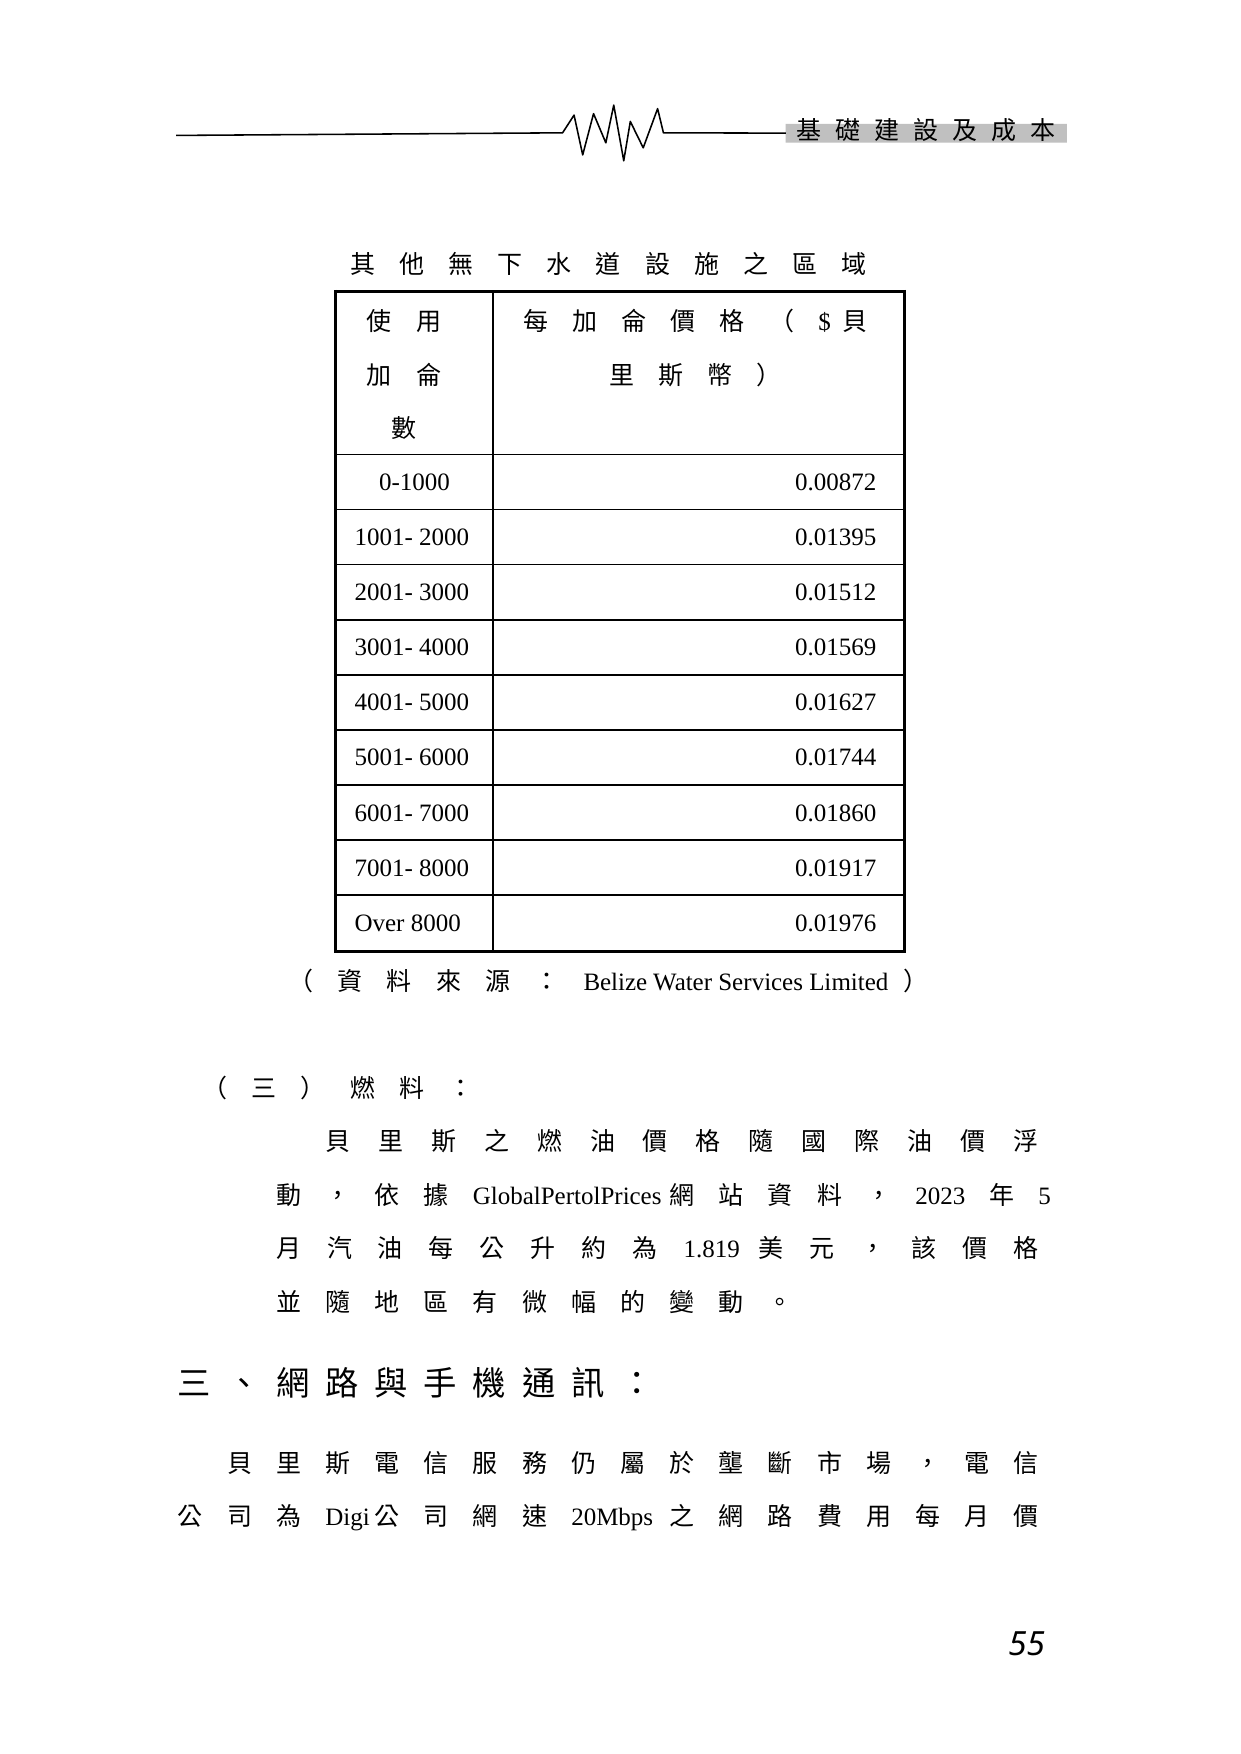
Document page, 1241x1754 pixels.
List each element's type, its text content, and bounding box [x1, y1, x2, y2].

text 其他無下水道設施之區域 [178, 236, 1063, 290]
table_cell 0.01569 [494, 621, 903, 674]
table_cell 0.01395 [494, 510, 903, 564]
table_header 每加侖價格（$貝里斯幣） [494, 293, 903, 453]
table_cell 7001- 8000 [337, 841, 492, 894]
table_cell 0.01512 [494, 565, 903, 619]
table_cell 0.01744 [494, 731, 903, 784]
table_cell 0.01976 [494, 896, 903, 949]
table_cell 1001- 2000 [337, 510, 492, 564]
table_cell 0.01917 [494, 841, 903, 894]
table_cell 0-1000 [337, 455, 492, 509]
table_cell 0.01627 [494, 676, 903, 729]
text 貝里斯之燃油價格隨國際油價浮動，依據GlobalPertolPrices網站資料，2023年5月汽油每公升約為1.819美元，該價格並隨地區有微幅的變動。 [276, 1113, 1063, 1327]
text 貝里斯電信服務仍屬於壟斷市場，電信公司為Digi公司網速20Mbps之網路費用每月價 [178, 1434, 1063, 1542]
table_cell 0.01860 [494, 786, 903, 839]
table_cell 6001- 7000 [337, 786, 492, 839]
table_cell 3001- 4000 [337, 621, 492, 674]
table_cell 2001- 3000 [337, 565, 492, 619]
text 三、網路與手機通訊： [178, 1354, 1063, 1408]
table_cell 4001- 5000 [337, 676, 492, 729]
text （三）燃料： [202, 1060, 1063, 1113]
table_cell 0.00872 [494, 455, 903, 509]
text （資料來源：Belize Water Services Limited） [178, 953, 1063, 1006]
table_header 使用加侖數 [337, 293, 492, 453]
table_cell Over 8000 [337, 896, 492, 949]
table_cell 5001- 6000 [337, 731, 492, 784]
